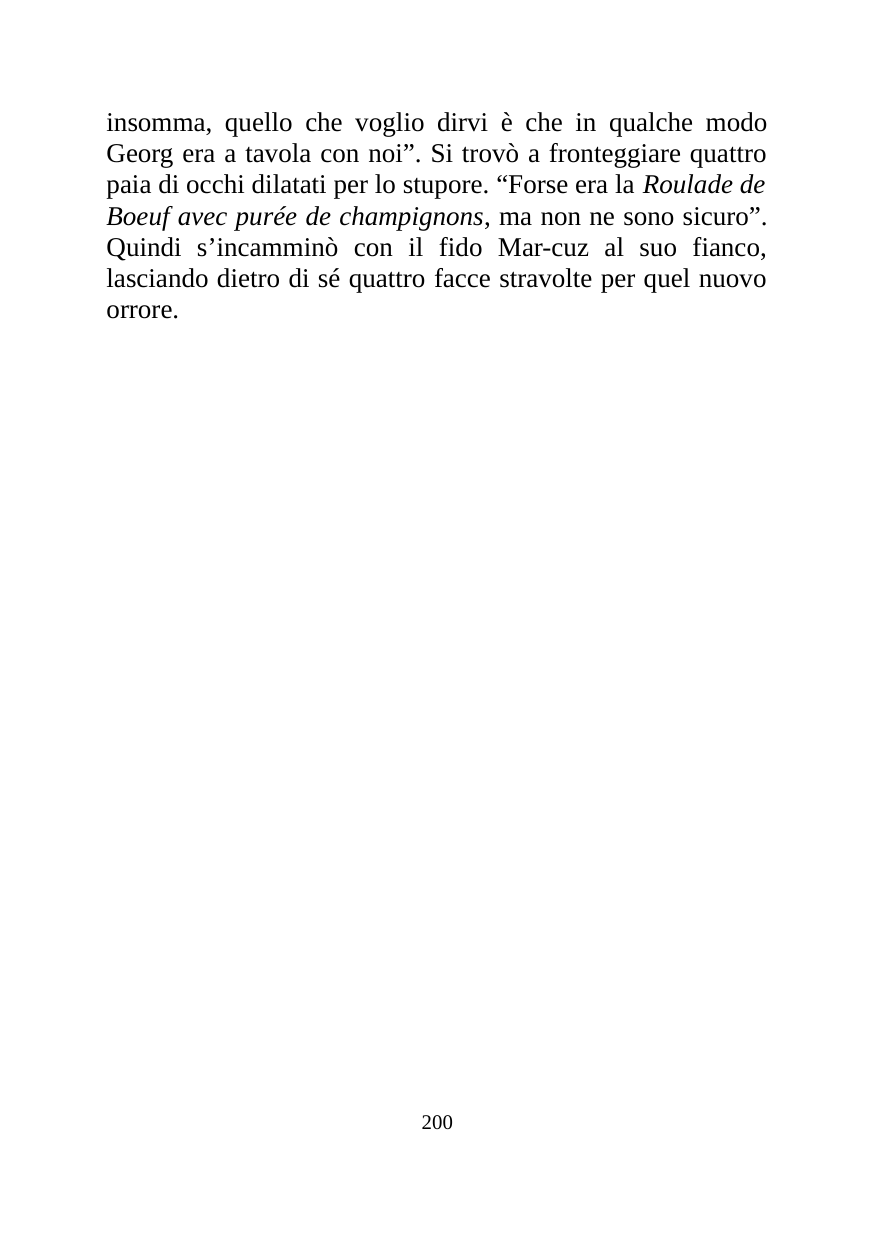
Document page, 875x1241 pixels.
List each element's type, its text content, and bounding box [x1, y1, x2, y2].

text insomma, quello che voglio dirvi è che in qualche modo Georg era a tavola con noi”. Si trovò a fronteggiare quattro paia di occhi dilatati per lo stupore. “Forse era la Roulade de Boeuf avec purée de champignons, ma non ne sono sicuro”. Quindi s’incamminò con il fido Mar-cuz al suo fianco, lasciando dietro di sé quattro facce stravolte per quel nuovo orrore. [106, 106, 768, 324]
